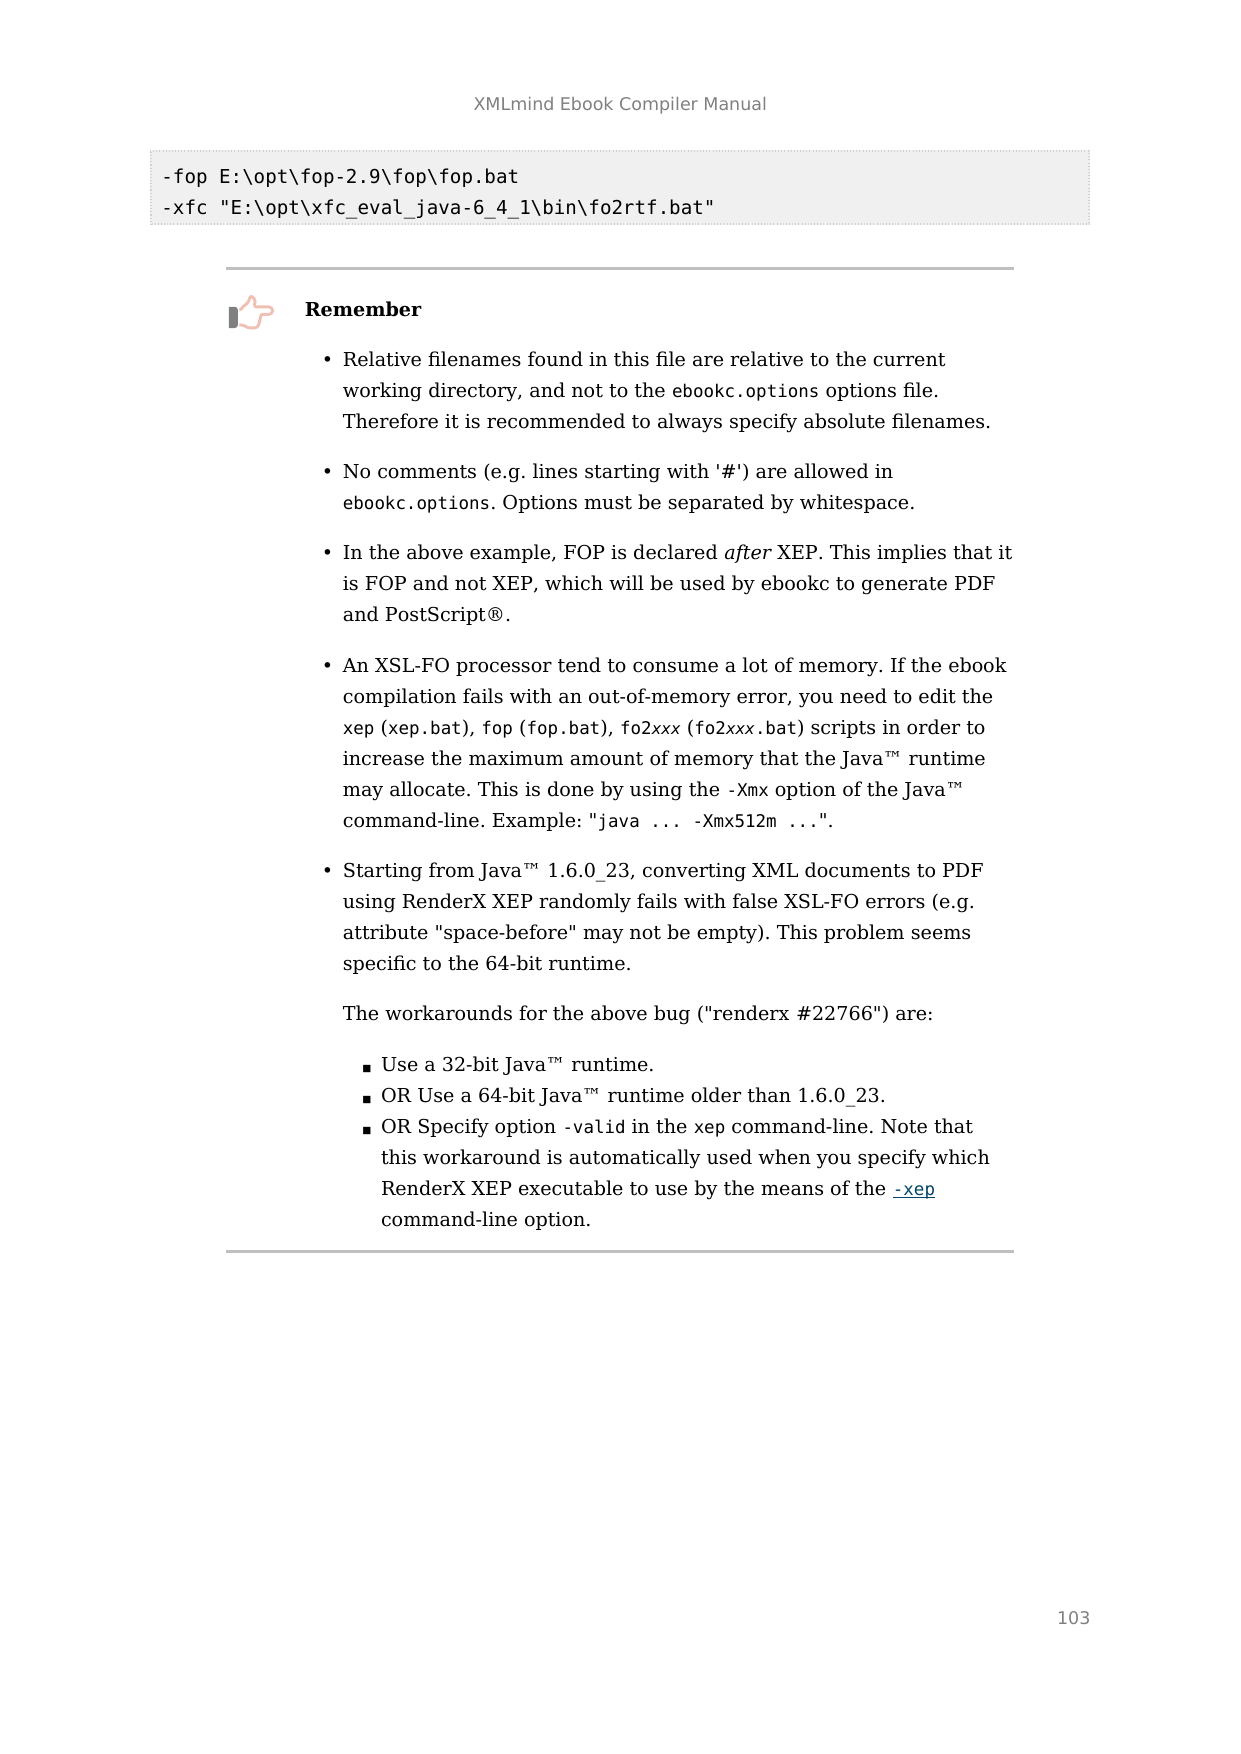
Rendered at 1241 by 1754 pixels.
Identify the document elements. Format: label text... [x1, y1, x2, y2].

table_header [226, 270, 1014, 1250]
text -fop E:\opt\fop-2.9\fop\fop.bat -xfc "E:\opt\xfc_eval_java-6_4_1\bin\fo2rtf.bat" [150, 150, 1090, 225]
table_header [226, 289, 304, 1231]
table_header Remember Relative filenames found in this file are relative to the current working directory, and not to the ebookc.options options file. Therefore it is recommended to always specify absolute filenames. No comments (e.g. lines starting with '#') are allowed in ebookc.options. Options must be separated by whitespace. In the above example, FOP is declared after XEP. This implies that it is FOP and not XEP, which will be used by ebookc to generate PDF and PostScript®. An XSL-FO processor tend to consume a lot of memory. If the ebook compilation fails with an out-of-memory error, you need to edit the xep (xep.bat), fop (fop.bat), fo2xxx (fo2xxx.bat) scripts in order to increase the maximum amount of memory that the Java™ runtime may allocate. This is done by using the -Xmx option of the Java™ command-line. Example: "java ... -Xmx512m ...". Starting from Java™ 1.6.0_23, converting XML documents to PDF using RenderX XEP randomly fails with false XSL-FO errors (e.g. attribute "space-before" may not be empty). This problem seems specific to the 64-bit runtime. The workarounds for the above bug ("renderx #22766") are: Use a 32-bit Java™ runtime. OR Use a 64-bit Java™ runtime older than 1.6.0_23. OR Specify option -valid in the xep command-line. Note that this workaround is automatically used when you specify which RenderX XEP executable to use by the means of the -xep command-line option. [305, 289, 1014, 1231]
